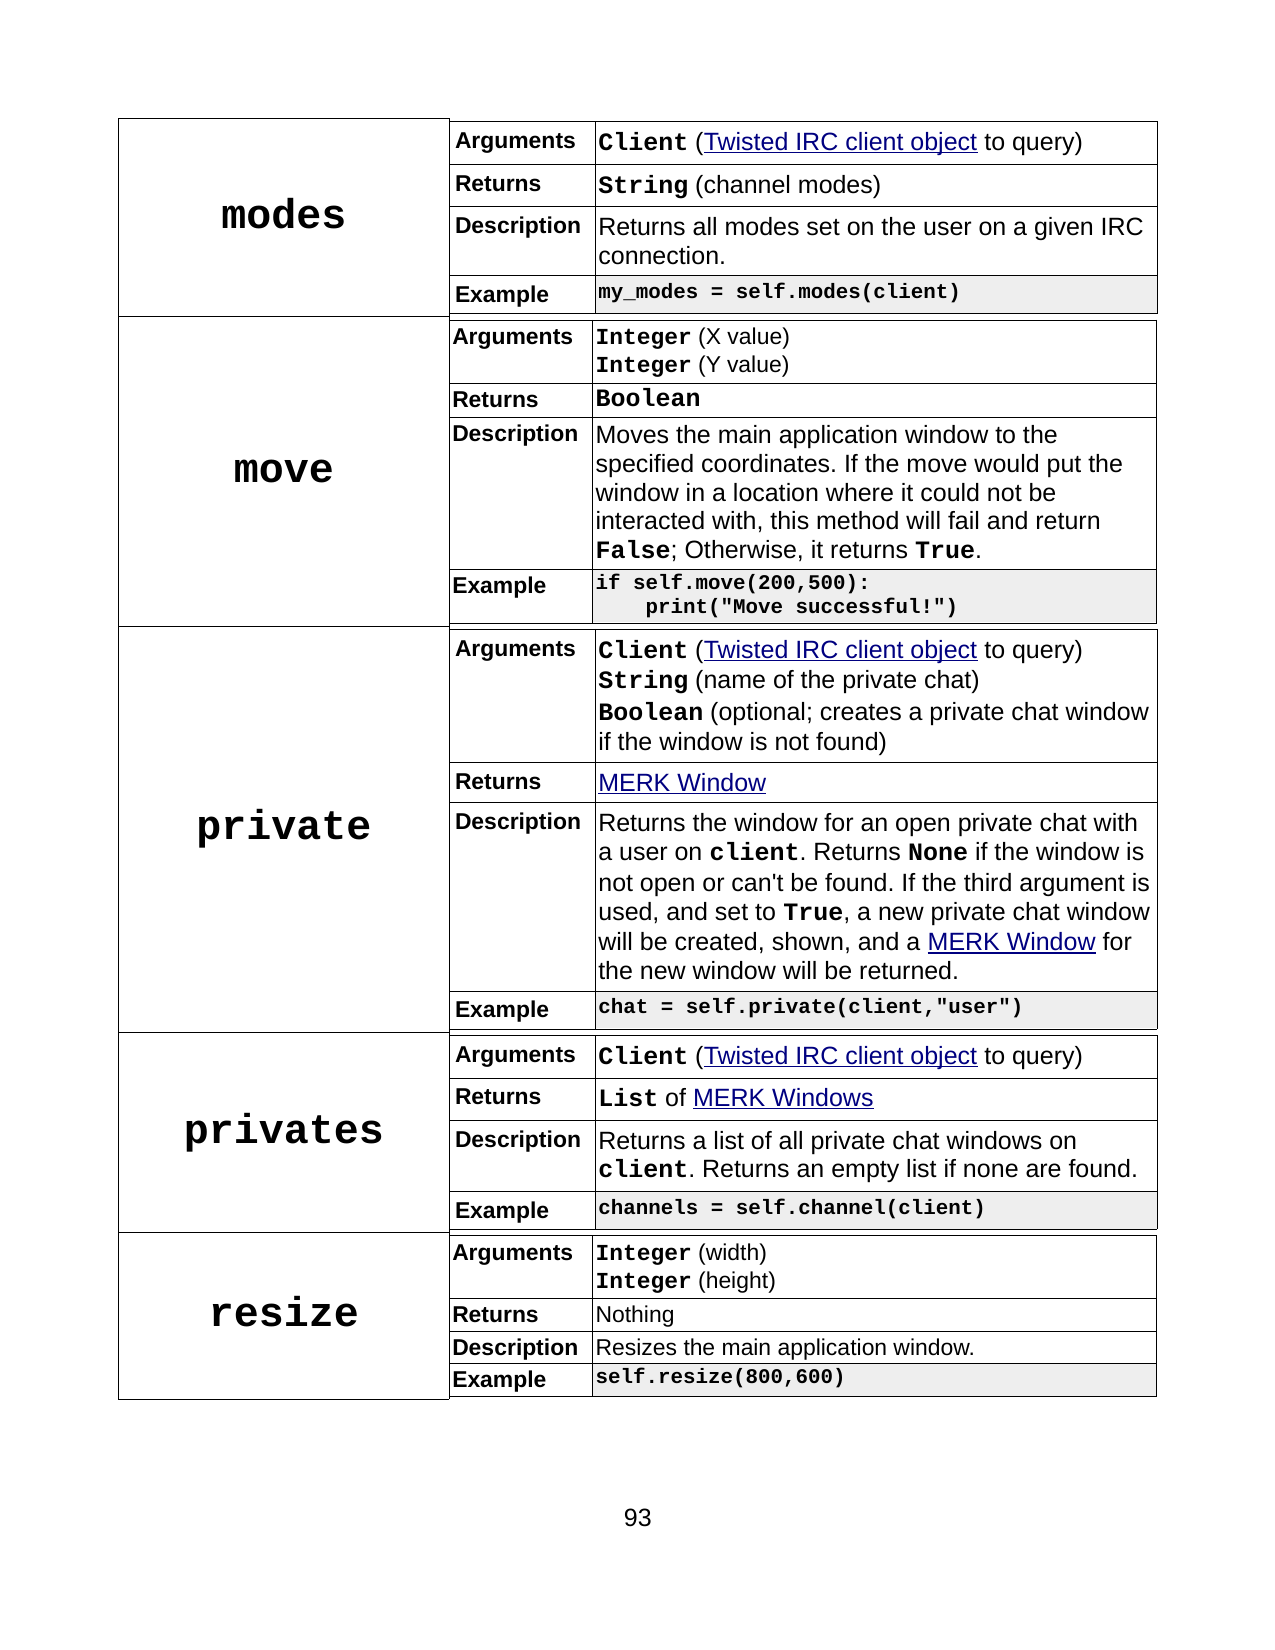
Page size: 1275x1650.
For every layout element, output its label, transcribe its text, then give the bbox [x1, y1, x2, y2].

table_header Arguments [450, 1036, 595, 1077]
table_cell MERK Window [596, 763, 1157, 802]
table_cell Example [450, 1192, 595, 1229]
table_cell Returns all modes set on the user on a given IRC connection. [596, 207, 1157, 275]
table_cell channels = self.channel(client) [596, 1192, 1157, 1229]
table_cell Description [450, 1332, 592, 1363]
table_header Integer (X value) Integer (Y value) [593, 321, 1156, 382]
table_cell Example [450, 570, 592, 622]
table_cell Boolean [593, 384, 1156, 417]
table_cell Resizes the main application window. [593, 1332, 1156, 1363]
table_header Client (Twisted IRC client object to query) String (name of the private chat) Boolean (optional; creates a private chat window if the window is not found) [596, 630, 1157, 762]
table_header Arguments [450, 630, 595, 762]
table_cell List of MERK Windows [596, 1079, 1157, 1120]
table_cell Description [450, 207, 595, 275]
table_cell Example [450, 276, 595, 313]
table_header Arguments [450, 122, 595, 164]
table_cell Returns a list of all private chat windows on client. Returns an empty list if none are found. [596, 1121, 1157, 1191]
table_header Client (Twisted IRC client object to query) [596, 1036, 1157, 1077]
table_cell self.resize(800,600) [593, 1364, 1156, 1396]
table_cell Example [450, 1364, 592, 1396]
table_cell Returns [450, 165, 595, 206]
table_header Integer (width) Integer (height) [593, 1236, 1156, 1298]
table_cell Description [450, 803, 595, 991]
table_cell Description [450, 1121, 595, 1191]
table_cell Description [450, 418, 592, 569]
table_header Client (Twisted IRC client object to query) [596, 122, 1157, 164]
table_cell modes [119, 119, 449, 316]
table_header Arguments [450, 1236, 592, 1298]
table_header Arguments [450, 321, 592, 382]
table_cell my_modes = self.modes(client) [596, 276, 1157, 313]
table_cell resize [119, 1233, 449, 1399]
table_cell move [119, 317, 449, 626]
table_cell Example [450, 992, 595, 1028]
table_cell [450, 316, 1157, 320]
table_cell chat = self.private(client,"user") [596, 992, 1157, 1028]
table_cell private [119, 627, 449, 1032]
table_cell Returns the window for an open private chat with a user on client. Returns None if the window is not open or can't be found. If the third argument is used, and set to True, a new private chat window will be created, shown, and a MERK Window for the new window will be returned. [596, 803, 1157, 991]
table_cell Returns [450, 384, 592, 417]
table_cell Returns [450, 763, 595, 802]
table_cell if self.move(200,500): print("Move successful!") [593, 570, 1156, 622]
table_cell Nothing [593, 1299, 1156, 1331]
table_cell Returns [450, 1079, 595, 1120]
table_cell privates [119, 1033, 449, 1232]
table_cell String (channel modes) [596, 165, 1157, 206]
table_cell Moves the main application window to the specified coordinates. If the move would put the window in a location where it could not be interacted with, this method will fail and return False; Otherwise, it returns True. [593, 418, 1156, 569]
table_cell Returns [450, 1299, 592, 1331]
